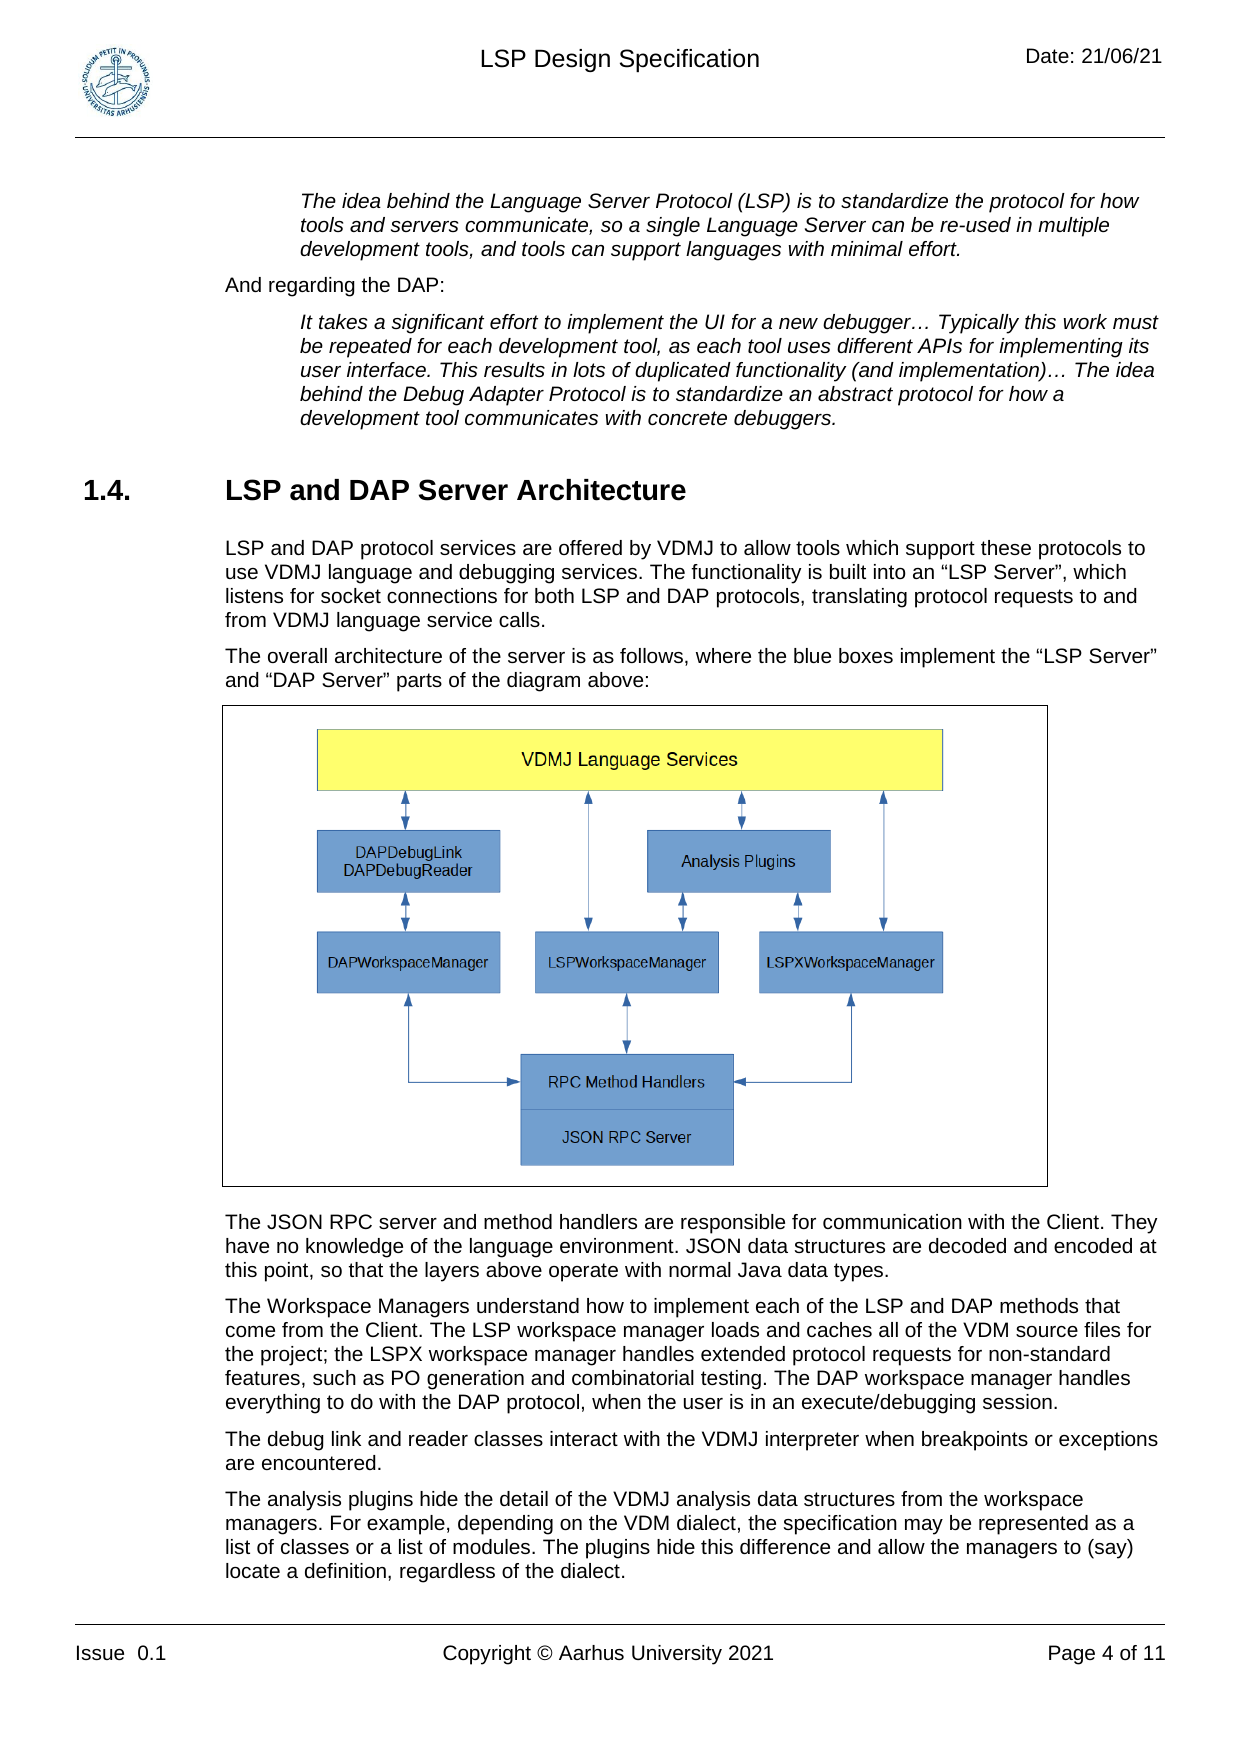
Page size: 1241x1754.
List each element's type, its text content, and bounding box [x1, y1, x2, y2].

text It takes a significant effort to implement the UI for a new debugger… Typically this work must be repeated for each development tool, as each tool uses different APIs for implementing its user interface. This results in lots of duplicated functionality (and implementation)… The idea behind the Debug Adapter Protocol is to standardize an abstract protocol for how a development tool communicates with concrete debuggers. [300, 310, 1165, 430]
text The Workspace Managers understand how to implement each of the LSP and DAP methods that come from the Client. The LSP workspace manager loads and caches all of the VDM source files for the project; the LSPX workspace manager handles extended protocol requests for non-standard features, such as PO generation and combinatorial testing. The DAP workspace manager handles everything to do with the DAP protocol, when the user is in an execute/debugging session. [225, 1295, 1165, 1414]
text The JSON RPC server and method handlers are responsible for communication with the Client. They have no knowledge of the language environment. JSON data structures are decoded and encoded at this point, so that the layers above operate with normal Java data types. [225, 1186, 1165, 1282]
text The idea behind the Language Server Protocol (LSP) is to standardize the protocol for how tools and servers communicate, so a single Language Server can be re-used in multiple development tools, and tools can support languages with minimal effort. [300, 189, 1165, 261]
text LSP and DAP protocol services are offered by VDMJ to allow tools which support these protocols to use VDMJ language and debugging services. The functionality is built into an “LSP Server”, which listens for socket connections for both LSP and DAP protocols, translating protocol requests to and from VDMJ language service calls. [225, 536, 1165, 632]
text The debug link and reader classes interact with the VDMJ interpreter when breakpoints or exceptions are encountered. [225, 1427, 1165, 1475]
subtitle LSP and DAP Server Architecture [75, 472, 1165, 506]
picture [223, 706, 1047, 1186]
text The overall architecture of the server is as follows, where the blue boxes implement the “LSP Server” and “DAP Server” parts of the diagram above: [225, 644, 1165, 692]
text And regarding the DAP: [225, 274, 1165, 298]
text The analysis plugins hide the detail of the VDMJ analysis data structures from the workspace managers. For example, depending on the VDM dialect, the specification may be represented as a list of classes or a list of modules. The plugins hide this difference and allow the managers to (say) locate a definition, regardless of the dialect. [225, 1487, 1165, 1583]
picture [78, 44, 153, 120]
